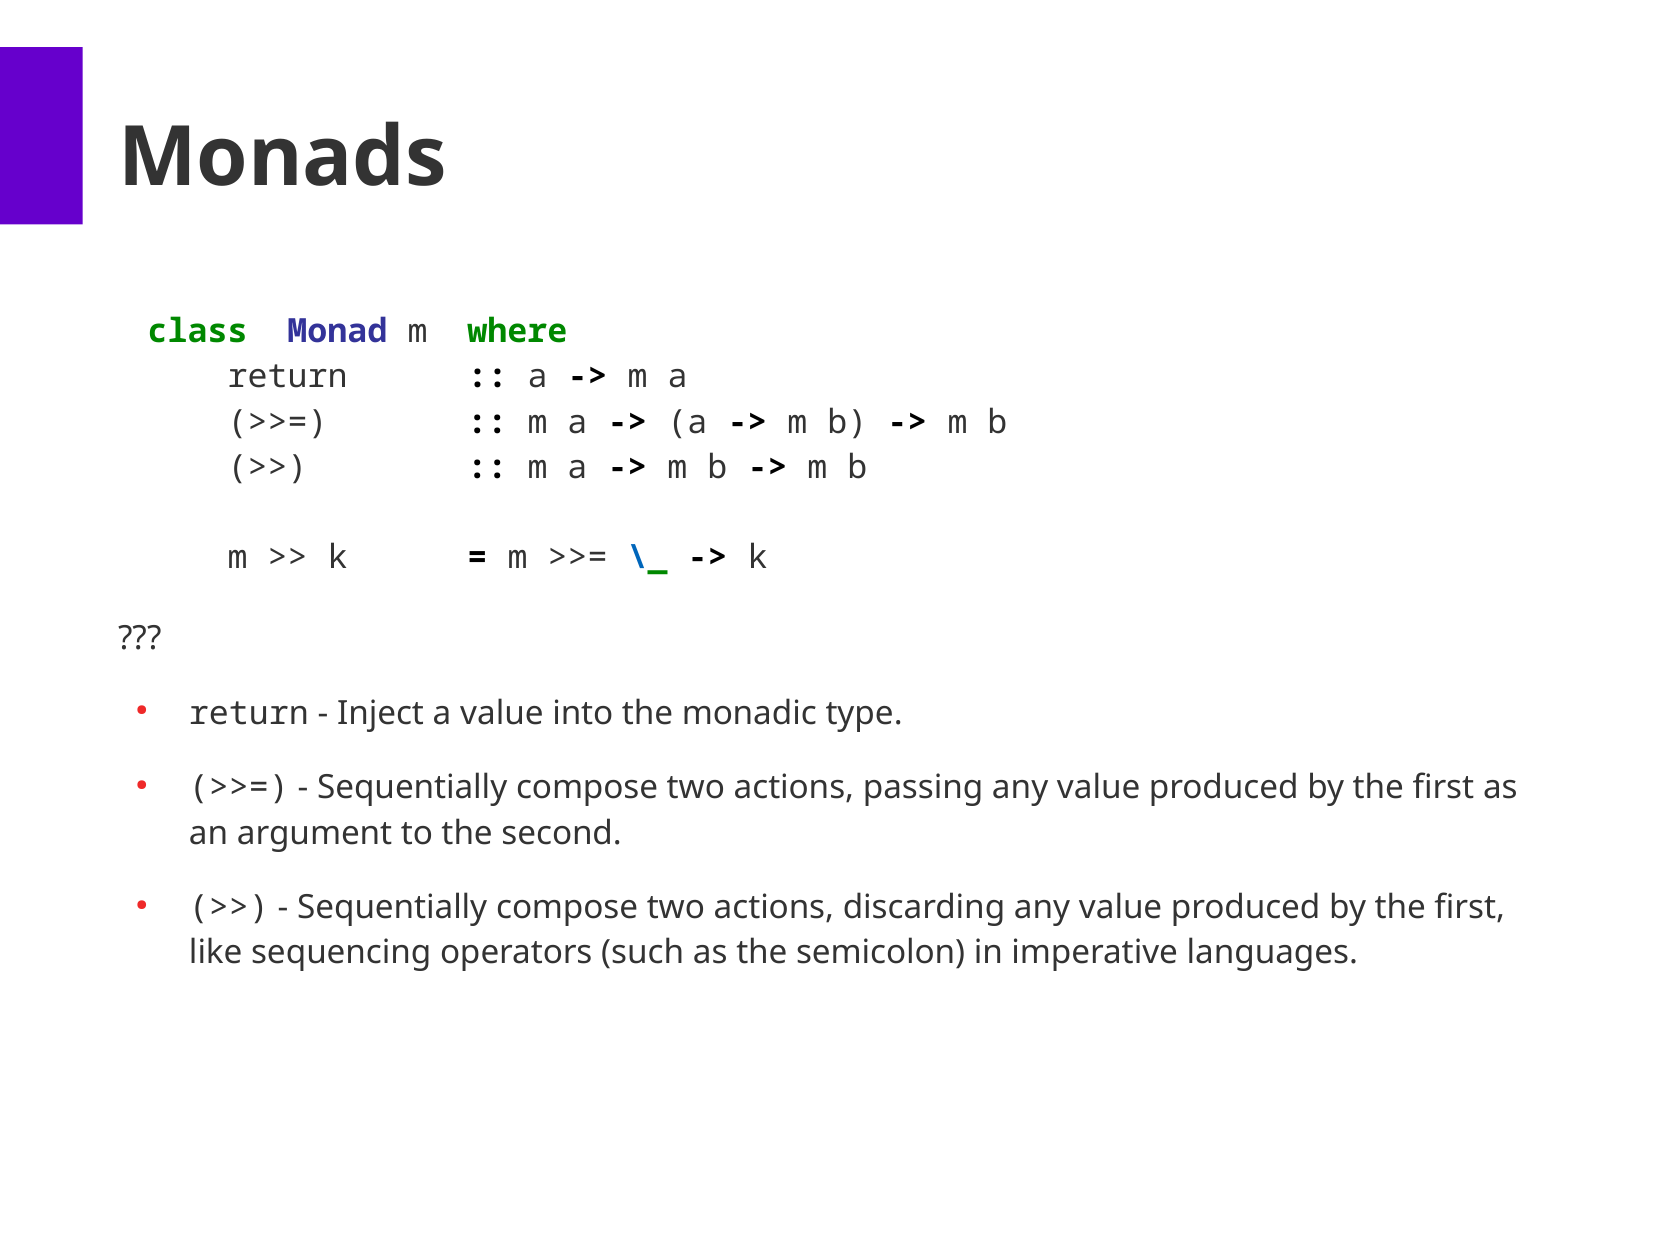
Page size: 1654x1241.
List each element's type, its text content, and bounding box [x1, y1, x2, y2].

list class Monad m where return :: a -> m a (>>=) :: m a -> (a -> m b) -> m b (>>) :: m a -> m b -> m b m >> k = m >>= \_ -> k ??? return - Inject a value into the monadic type. (>>=) - Sequentially compose two actions, passing any value produced by the first as an argument to the second. (>>) - Sequentially compose two actions, discarding any value produced by the first, like sequencing operators (such as the semicolon) in imperative languages. [118, 307, 1536, 1074]
title Monads [118, 49, 1571, 257]
